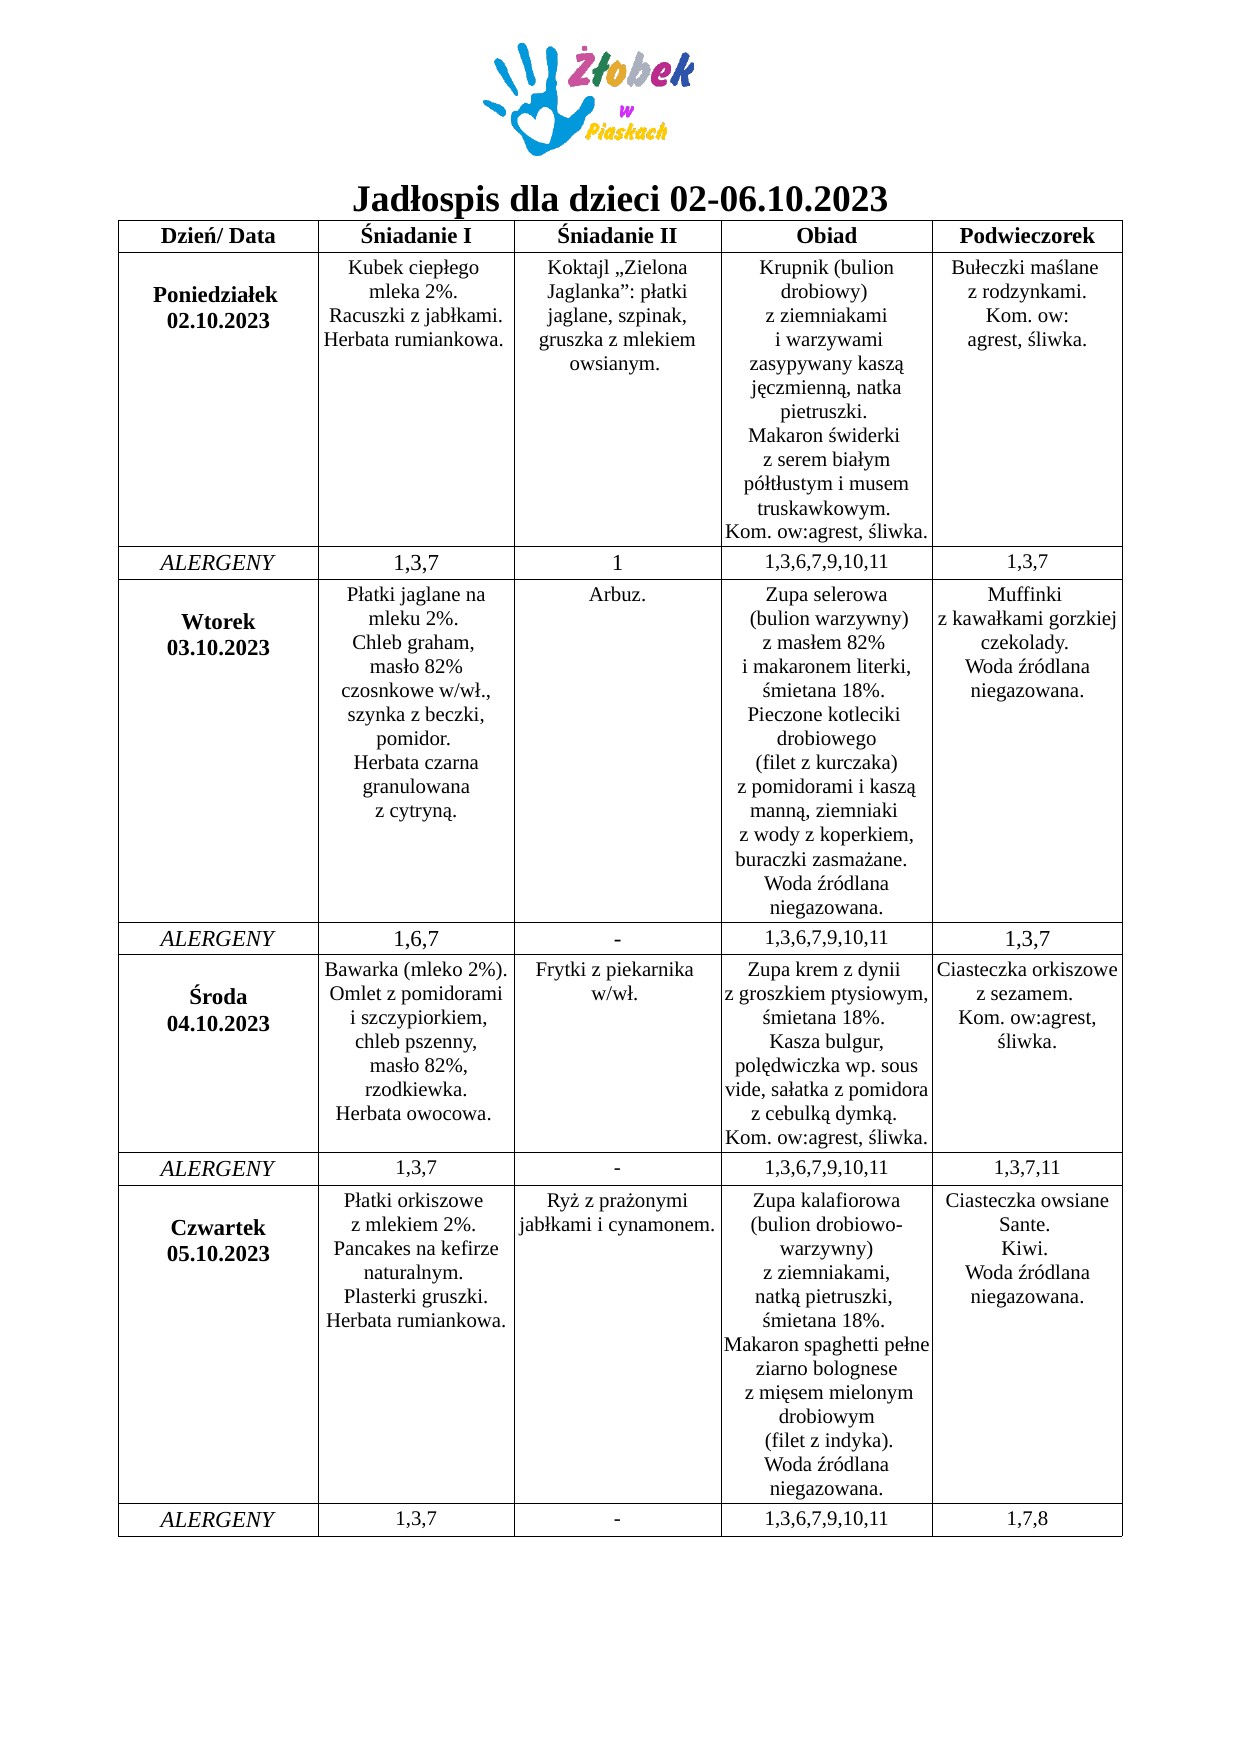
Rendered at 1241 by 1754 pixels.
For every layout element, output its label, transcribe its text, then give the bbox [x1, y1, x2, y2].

table_cell 1,3,7 [933, 923, 1122, 954]
table_cell Bułeczki maślane z rodzynkami. Kom. ow: agrest, śliwka. [933, 253, 1122, 546]
table_cell Ciasteczka orkiszowe z sezamem. Kom. ow:agrest, śliwka. [933, 955, 1122, 1152]
table_cell 1 [515, 547, 721, 579]
table_cell ALERGENY [119, 1504, 318, 1536]
table_header Obiad [722, 221, 932, 252]
table_cell - [515, 1153, 721, 1184]
table_cell 1,3,7 [933, 547, 1122, 579]
table_header Śniadanie II [515, 221, 721, 252]
table_cell 1,6,7 [319, 923, 514, 954]
table_cell Kubek ciepłego mleka 2%. Racuszki z jabłkami. Herbata rumiankowa. [319, 253, 514, 546]
table_cell Ryż z prażonymi jabłkami i cynamonem. [515, 1186, 721, 1503]
table_cell 1,3,6,7,9,10,11 [722, 1504, 932, 1536]
table_cell 1,3,7 [319, 547, 514, 579]
table_cell 1,3,6,7,9,10,11 [722, 1153, 932, 1184]
table_header Podwieczorek [933, 221, 1122, 252]
table_cell Frytki z piekarnika w/wł. [515, 955, 721, 1152]
table_cell Zupa krem z dynii z groszkiem ptysiowym, śmietana 18%. Kasza bulgur, polędwiczka wp. sous vide, sałatka z pomidora z cebulką dymką. Kom. ow:agrest, śliwka. [722, 955, 932, 1152]
table_header Śniadanie I [319, 221, 514, 252]
picture [483, 43, 694, 156]
table_cell Wtorek 03.10.2023 [119, 580, 318, 922]
table_cell 1,3,7,11 [933, 1153, 1122, 1184]
table_cell Płatki jaglane na mleku 2%. Chleb graham, masło 82% czosnkowe w/wł., szynka z beczki, pomidor. Herbata czarna granulowana z cytryną. [319, 580, 514, 922]
table_cell Ciasteczka owsiane Sante. Kiwi. Woda źródlana niegazowana. [933, 1186, 1122, 1503]
table_cell Czwartek 05.10.2023 [119, 1186, 318, 1503]
table_cell 1,3,7 [319, 1504, 514, 1536]
table_cell Poniedziałek 02.10.2023 [119, 253, 318, 546]
table_cell Zupa selerowa (bulion warzywny) z masłem 82% i makaronem literki, śmietana 18%. Pieczone kotleciki drobiowego (filet z kurczaka) z pomidorami i kaszą manną, ziemniaki z wody z koperkiem, buraczki zasmażane. Woda źródlana niegazowana. [722, 580, 932, 922]
table_cell Koktajl „Zielona Jaglanka”: płatki jaglane, szpinak, gruszka z mlekiem owsianym. [515, 253, 721, 546]
table_cell Zupa kalafiorowa (bulion drobiowo-warzywny) z ziemniakami, natką pietruszki, śmietana 18%. Makaron spaghetti pełne ziarno bolognese z mięsem mielonym drobiowym (filet z indyka). Woda źródlana niegazowana. [722, 1186, 932, 1503]
table_cell ALERGENY [119, 547, 318, 579]
table_cell Bawarka (mleko 2%). Omlet z pomidorami i szczypiorkiem, chleb pszenny, masło 82%, rzodkiewka. Herbata owocowa. [319, 955, 514, 1152]
table_cell 1,7,8 [933, 1504, 1122, 1536]
table_cell 1,3,6,7,9,10,11 [722, 923, 932, 954]
table_cell - [515, 923, 721, 954]
table_header Dzień/ Data [119, 221, 318, 252]
picture [518, 108, 554, 143]
table_cell - [515, 1504, 721, 1536]
text Jadłospis dla dzieci 02-06.10.2023 [118, 176, 1122, 219]
table_cell 1,3,7 [319, 1153, 514, 1184]
table_cell ALERGENY [119, 923, 318, 954]
table_cell Arbuz. [515, 580, 721, 922]
table_cell Płatki orkiszowe z mlekiem 2%. Pancakes na kefirze naturalnym. Plasterki gruszki. Herbata rumiankowa. [319, 1186, 514, 1503]
table_cell Środa 04.10.2023 [119, 955, 318, 1152]
table_cell Krupnik (bulion drobiowy) z ziemniakami i warzywami zasypywany kaszą jęczmienną, natka pietruszki. Makaron świderki z serem białym półtłustym i musem truskawkowym. Kom. ow:agrest, śliwka. [722, 253, 932, 546]
table_cell ALERGENY [119, 1153, 318, 1184]
table_cell Muffinki z kawałkami gorzkiej czekolady. Woda źródlana niegazowana. [933, 580, 1122, 922]
table_cell 1,3,6,7,9,10,11 [722, 547, 932, 579]
